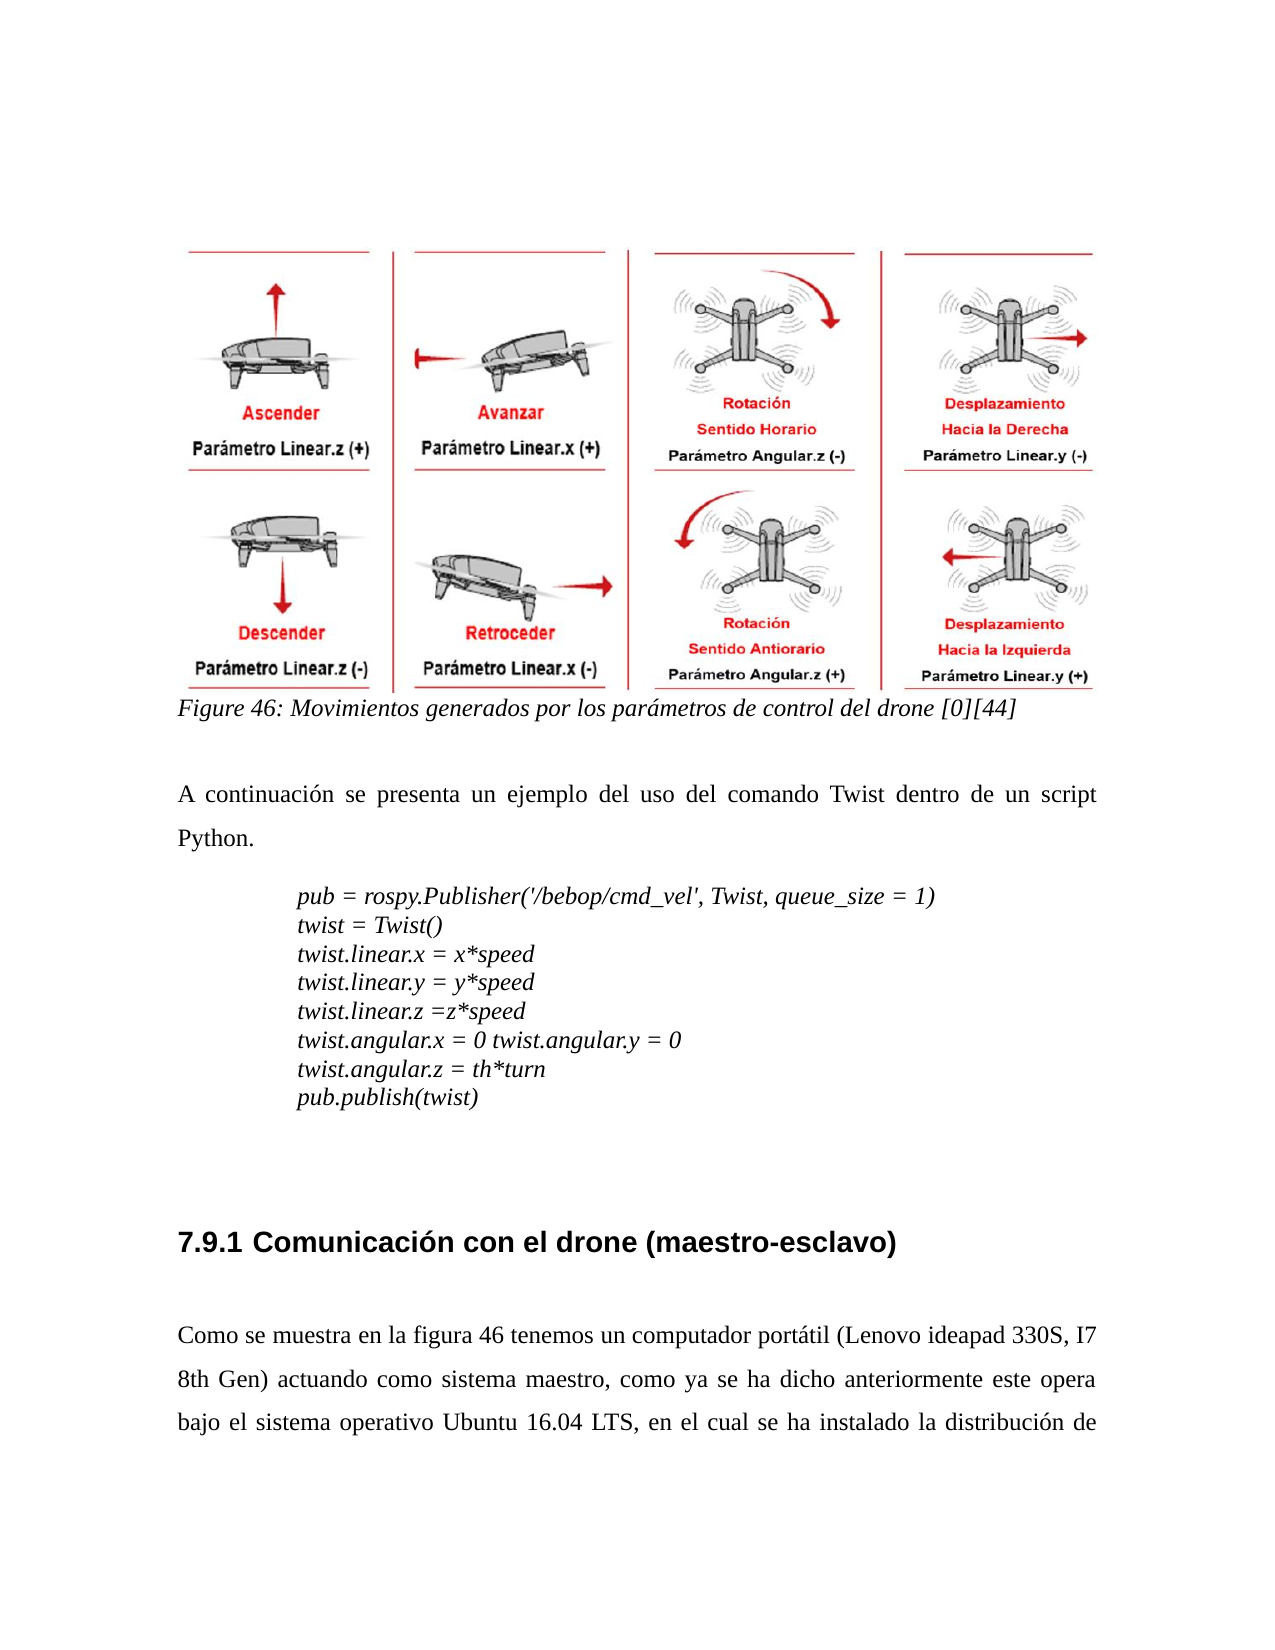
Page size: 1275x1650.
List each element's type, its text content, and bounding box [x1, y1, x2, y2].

text A continuación se presenta un ejemplo del uso del comando Twist dentro de un script Python. [177, 779, 1098, 851]
text Como se muestra en la figura 46 tenemos un computador portátil (Lenovo ideapad 330S, I7 8th Gen) actuando como sistema maestro, como ya se ha dicho anteriormente este opera bajo el sistema operativo Ubuntu 16.04 LTS, en el cual se ha instalado la distribución de [177, 1321, 1098, 1436]
subtitle Comunicación con el drone (maestro-esclavo) [177, 1225, 1098, 1259]
text Figure 46: Movimientos generados por los parámetros de control del drone [0][44] [177, 694, 1098, 722]
picture [177, 247, 1098, 694]
